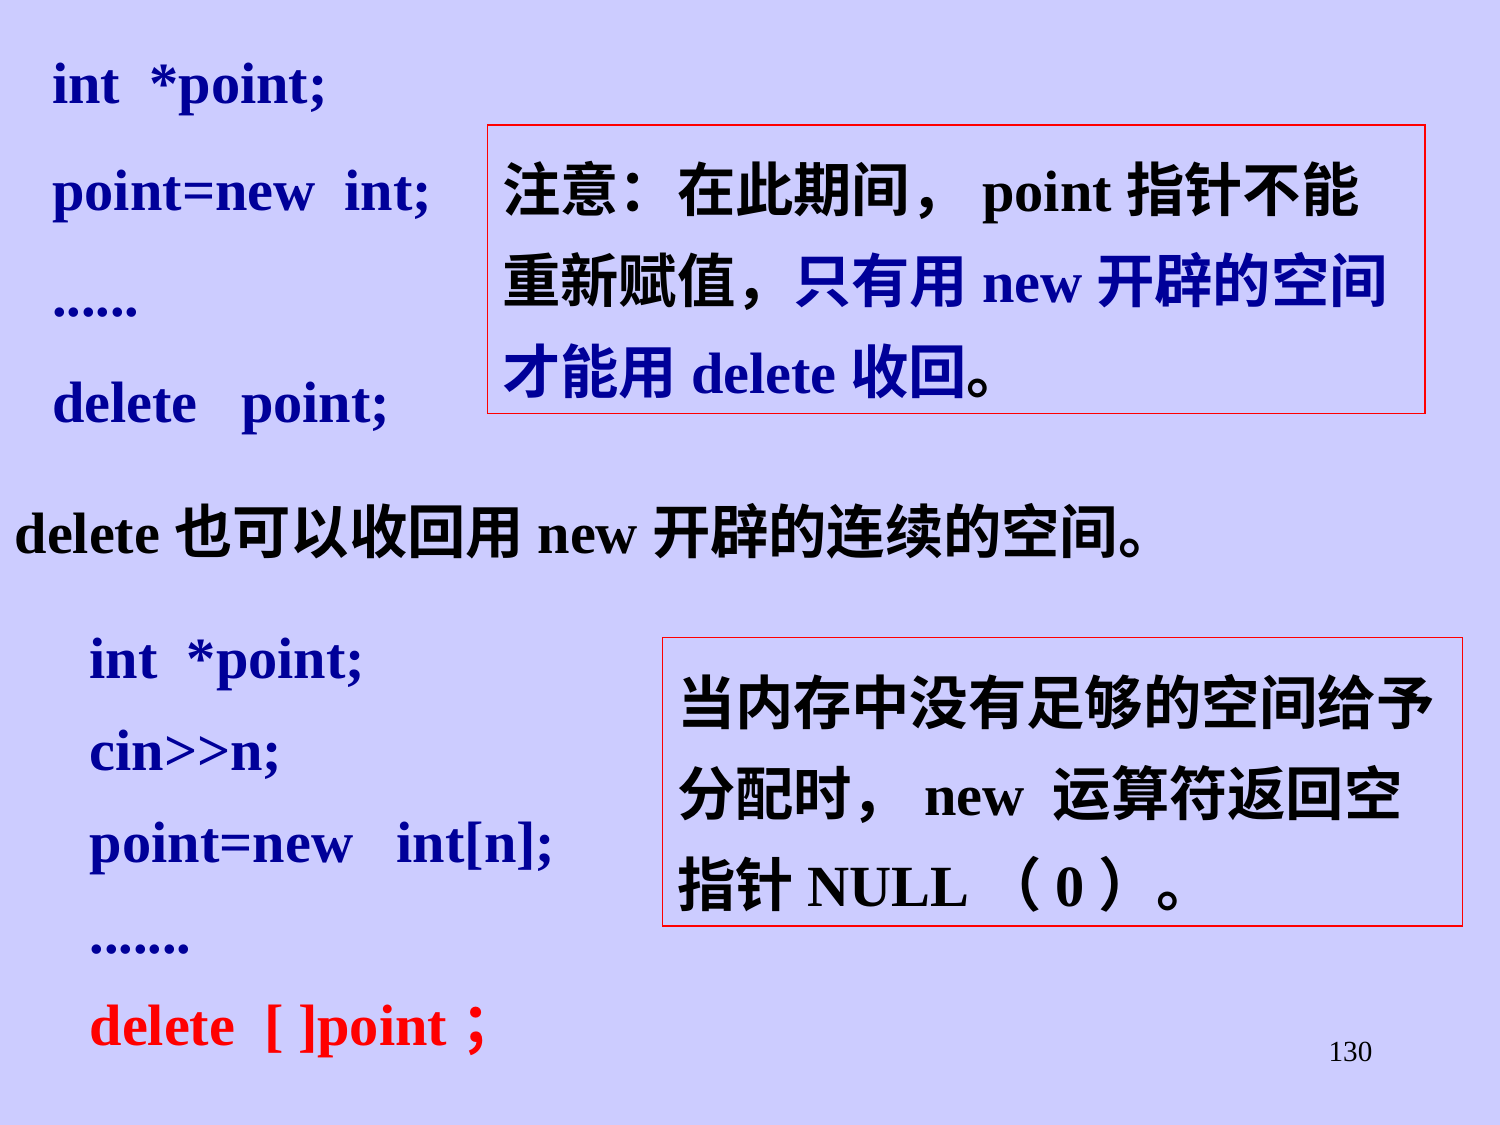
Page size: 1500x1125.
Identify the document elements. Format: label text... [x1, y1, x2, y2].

text_box 当内存中没有足够的空间给予分配时，new 运算符返回空指针NULL（0）。 [662, 637, 1463, 926]
text_box int *point; point=new int; ...... delete point; [37, 37, 488, 443]
text_box 注意：在此期间，point指针不能重新赋值，只有用new开辟的空间才能用delete收回。 [487, 124, 1426, 414]
text_box int *point; cin>>n; point=new int[n]; ....... delete [ ]point； [75, 612, 751, 1066]
text_box [1074, 1025, 1388, 1101]
text_box delete也可以收回用new开辟的连续的空间。 [0, 487, 1438, 573]
